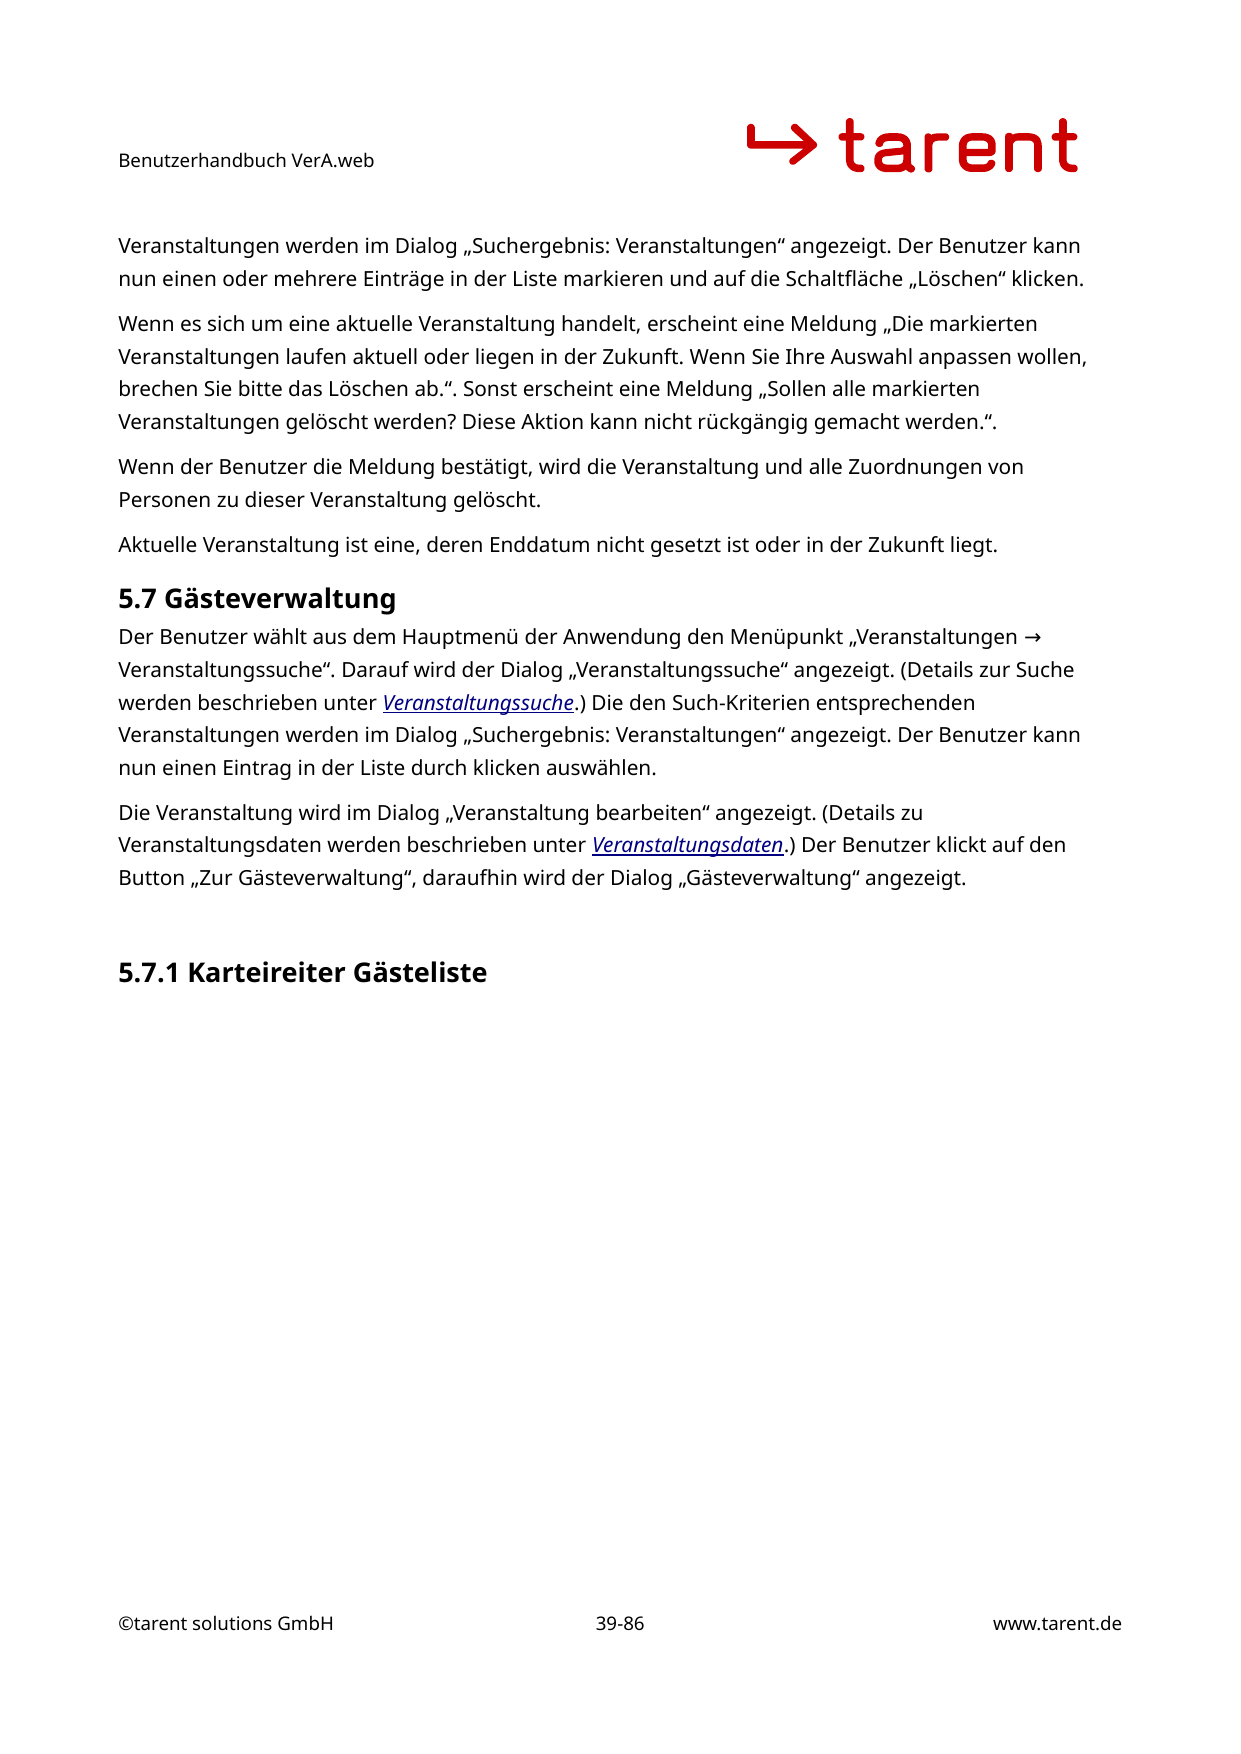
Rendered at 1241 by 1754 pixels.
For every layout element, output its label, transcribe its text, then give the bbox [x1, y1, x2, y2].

text Wenn der Benutzer die Meldung bestätigt, wird die Veranstaltung und alle Zuordnungen von Personen zu dieser Veranstaltung gelöscht. [118, 452, 1122, 513]
subtitle Gästeverwaltung [118, 580, 1122, 617]
text Veranstaltungen werden im Dialog „Suchergebnis: Veranstaltungen“ angezeigt. Der Benutzer kann nun einen oder mehrere Einträge in der Liste markieren und auf die Schaltfläche „Löschen“ klicken. [118, 232, 1122, 293]
text Der Benutzer wählt aus dem Hauptmenü der Anwendung den Menüpunkt „Veranstaltungen → Veranstaltungssuche“. Darauf wird der Dialog „Veranstaltungssuche“ angezeigt. (Details zur Suche werden beschrieben unter Veranstaltungssuche.) Die den Such-Kriterien entsprechenden Veranstaltungen werden im Dialog „Suchergebnis: Veranstaltungen“ angezeigt. Der Benutzer kann nun einen Eintrag in der Liste durch klicken auswählen. [118, 622, 1122, 781]
text Die Veranstaltung wird im Dialog „Veranstaltung bearbeiten“ angezeigt. (Details zu Veranstaltungsdaten werden beschrieben unter Veranstaltungsdaten.) Der Benutzer klickt auf den Button „Zur Gästeverwaltung“, daraufhin wird der Dialog „Gästeverwaltung“ angezeigt. [118, 798, 1122, 891]
text Aktuelle Veranstaltung ist eine, deren Enddatum nicht gesetzt ist oder in der Zukunft liegt. [118, 530, 1122, 558]
text Wenn es sich um eine aktuelle Veranstaltung handelt, erscheint eine Meldung „Die markierten Veranstaltungen laufen aktuell oder liegen in der Zukunft. Wenn Sie Ihre Auswahl anpassen wollen, brechen Sie bitte das Löschen ab.“. Sonst erscheint eine Meldung „Sollen alle markierten Veranstaltungen gelöscht werden? Diese Aktion kann nicht rückgängig gemacht werden.“. [118, 309, 1122, 436]
subtitle Karteireiter Gästeliste [118, 953, 1122, 990]
